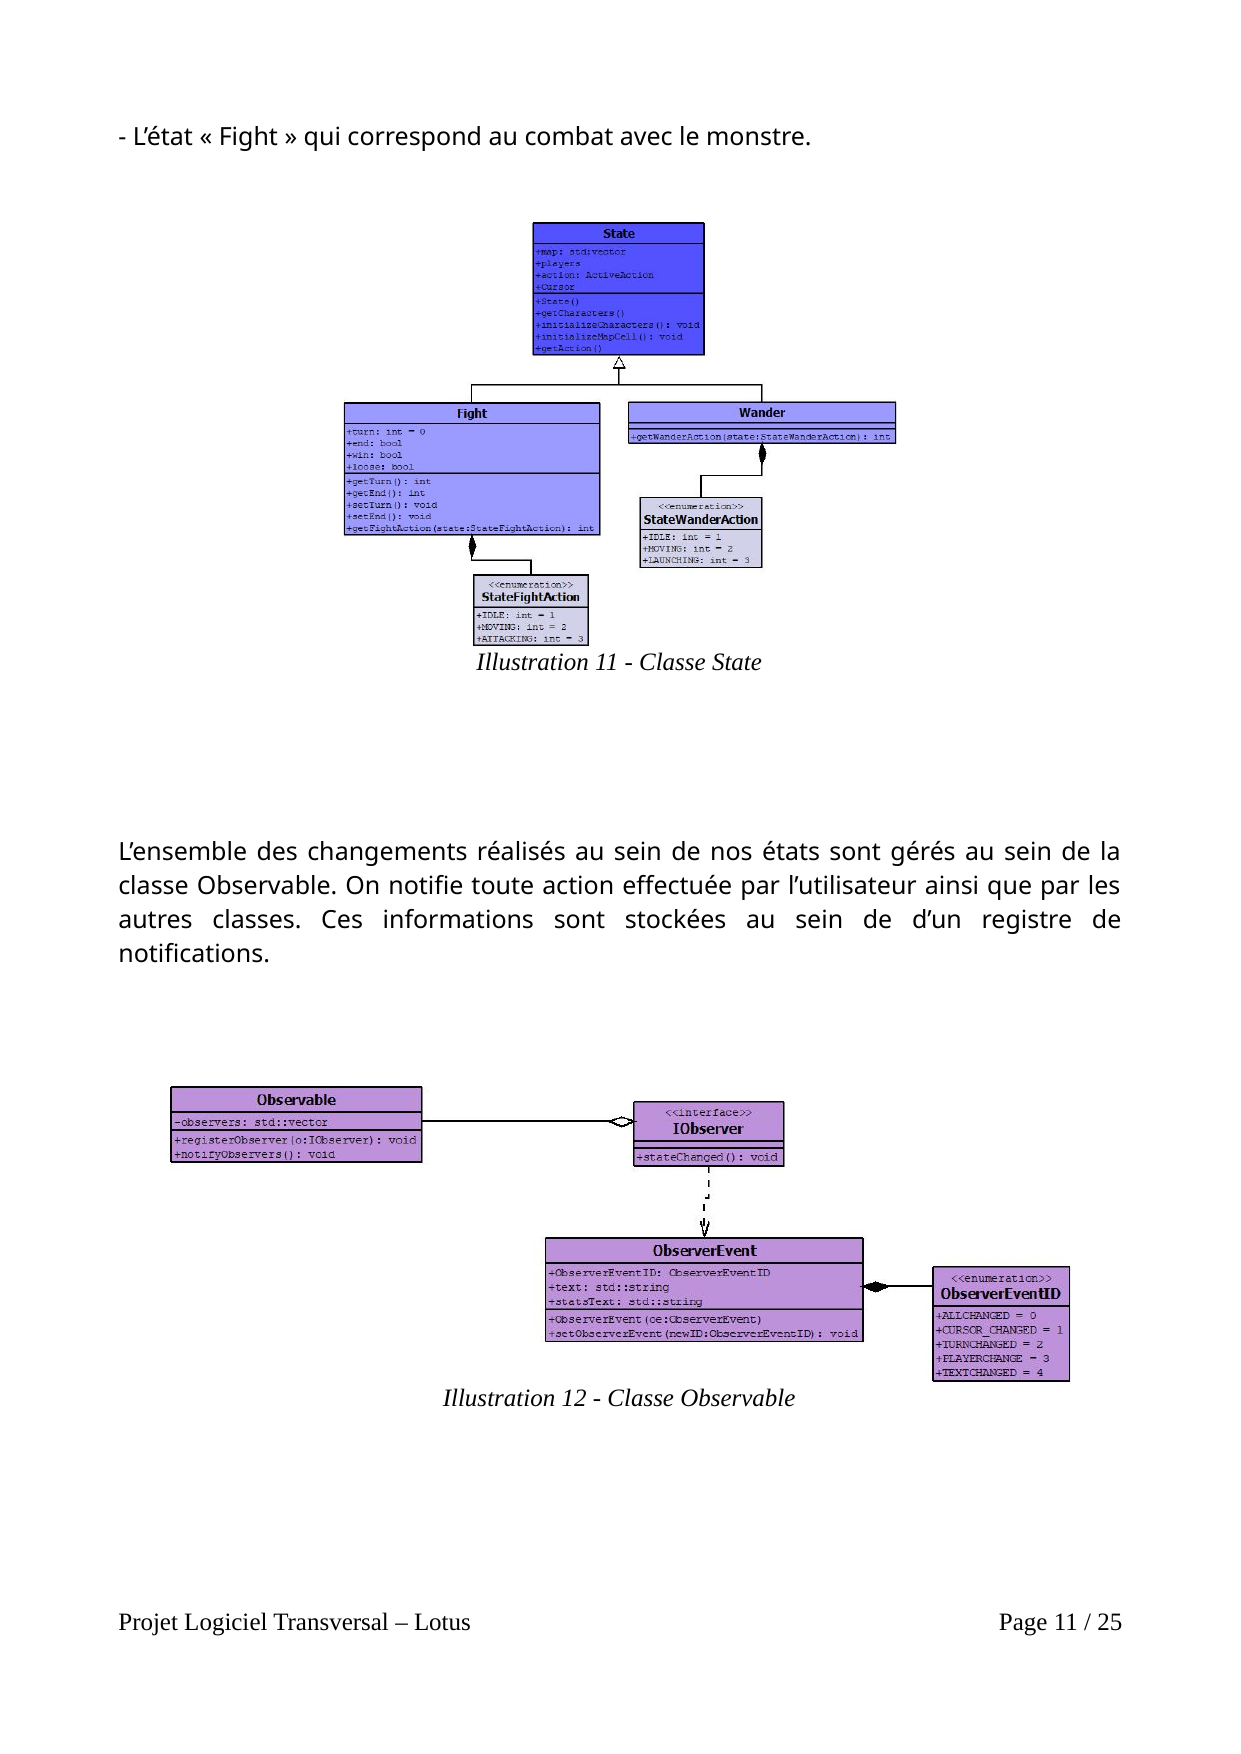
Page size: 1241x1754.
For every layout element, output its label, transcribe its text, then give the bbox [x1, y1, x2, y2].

picture [343, 222, 897, 647]
picture [170, 1086, 1071, 1383]
text Illustration 11 - Classe State [323, 647, 917, 676]
text L’ensemble des changements réalisés au sein de nos états sont gérés au sein de la classe Observable. On notifie toute action effectuée par l’utilisateur ainsi que par les autres classes. Ces informations sont stockées au sein de d’un registre de notifications. [118, 833, 1122, 970]
text - L’état « Fight » qui correspond au combat avec le monstre. [118, 118, 1122, 152]
text Illustration 12 - Classe Observable [161, 1383, 1079, 1411]
